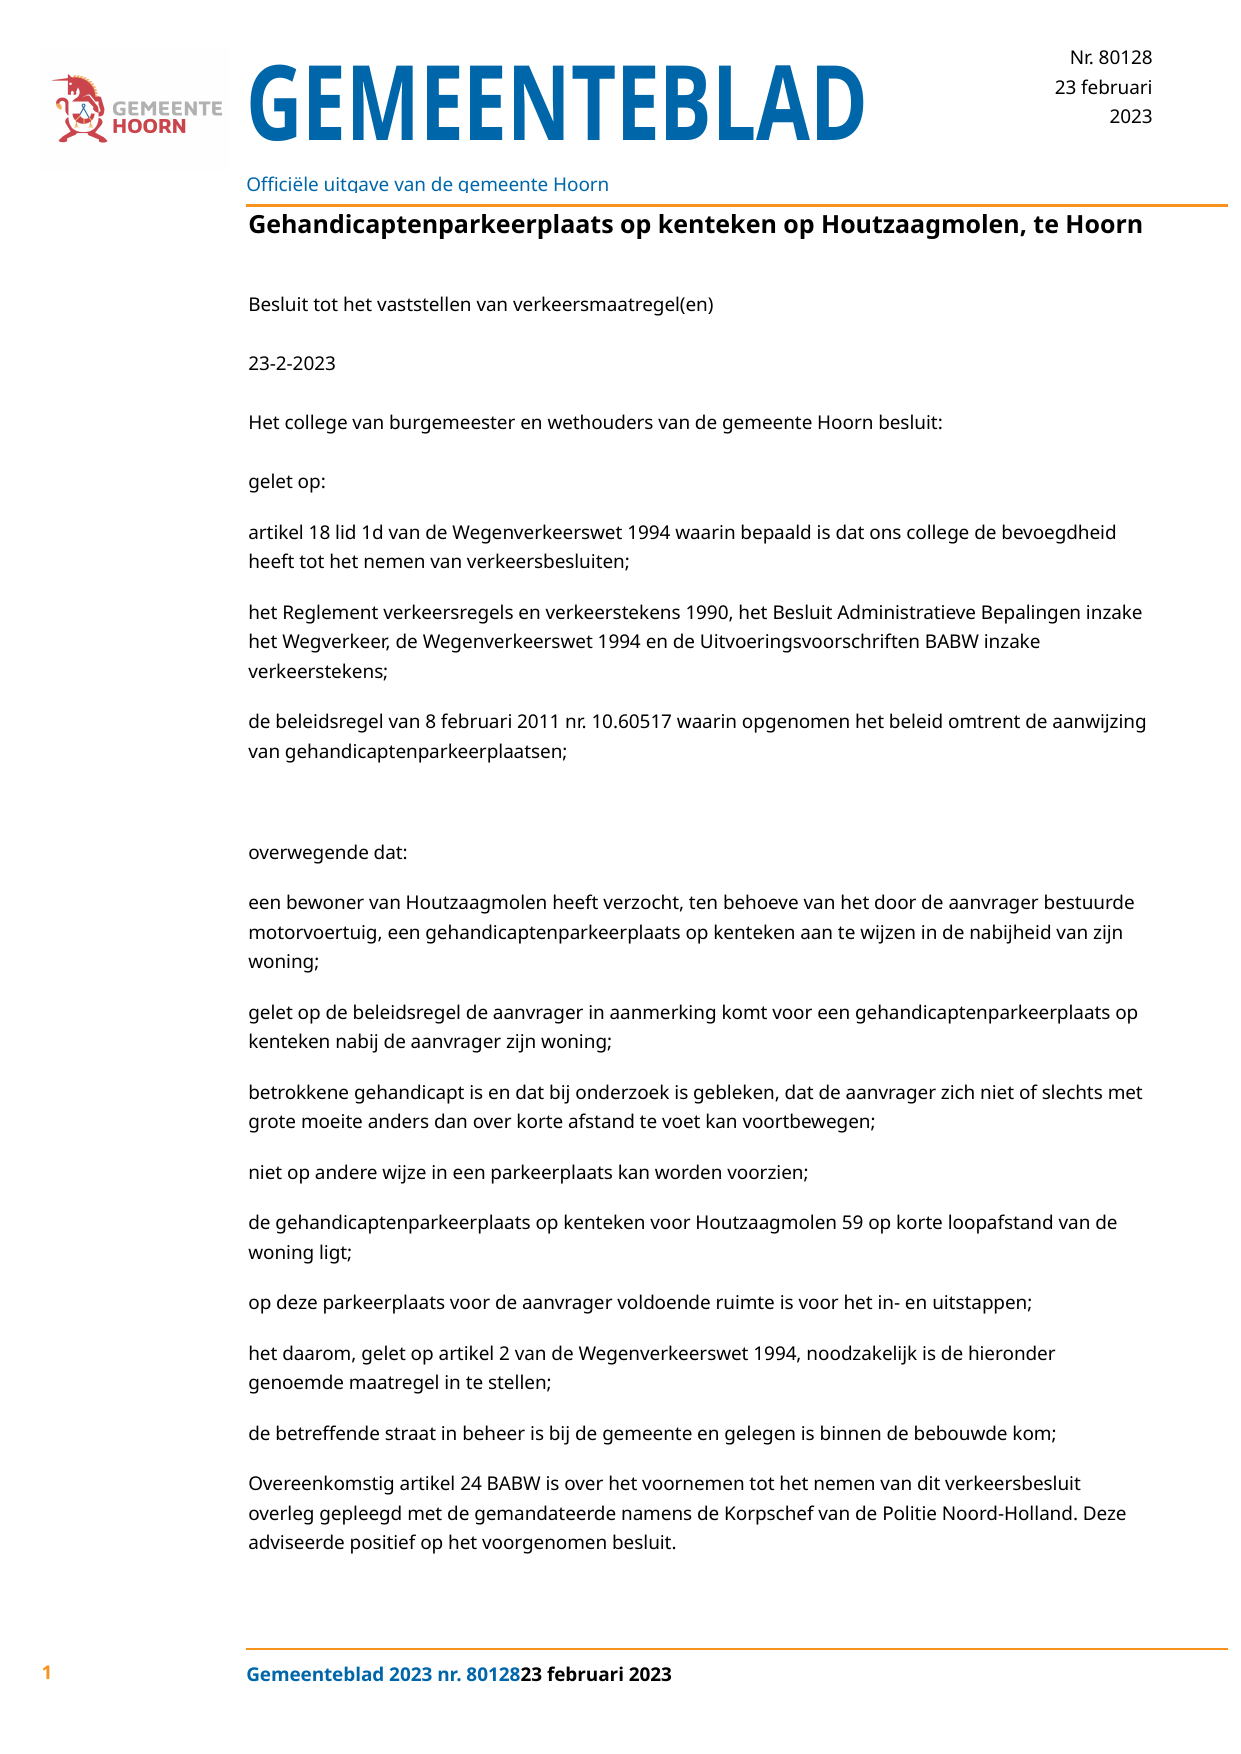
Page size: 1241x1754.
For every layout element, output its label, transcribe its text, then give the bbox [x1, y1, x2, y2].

text het Reglement verkeersregels en verkeerstekens 1990, het Besluit Administratieve Bepalingen inzake het Wegverkeer, de Wegenverkeerswet 1994 en de Uitvoeringsvoorschriften BABW inzake verkeerstekens; [248, 599, 1152, 684]
text betrokkene gehandicapt is en dat bij onderzoek is gebleken, dat de aanvrager zich niet of slechts met grote moeite anders dan over korte afstand te voet kan voortbewegen; [248, 1079, 1152, 1134]
text de betreffende straat in beheer is bij de gemeente en gelegen is binnen de bebouwde kom; [248, 1420, 1152, 1446]
text artikel 18 lid 1d van de Wegenverkeerswet 1994 waarin bepaald is dat ons college de bevoegdheid heeft tot het nemen van verkeersbesluiten; [248, 519, 1152, 574]
text de gehandicaptenparkeerplaats op kenteken voor Houtzaagmolen 59 op korte loopafstand van de woning ligt; [248, 1209, 1152, 1265]
text Besluit tot het vaststellen van verkeersmaatregel(en) [248, 291, 1152, 317]
text de beleidsregel van 8 februari 2011 nr. 10.60517 waarin opgenomen het beleid omtrent de aanwijzing van gehandicaptenparkeerplaatsen; [248, 708, 1152, 764]
text het daarom, gelet op artikel 2 van de Wegenverkeerswet 1994, noodzakelijk is de hieronder genoemde maatregel in te stellen; [248, 1340, 1152, 1395]
text 23-2-2023 [248, 350, 1152, 376]
text op deze parkeerplaats voor de aanvrager voldoende ruimte is voor het in- en uitstappen; [248, 1289, 1152, 1315]
text overwegende dat: [248, 839, 1152, 865]
text niet op andere wijze in een parkeerplaats kan worden voorzien; [248, 1159, 1152, 1185]
picture [41, 47, 231, 172]
text Overeenkomstig artikel 24 BABW is over het voornemen tot het nemen van dit verkeersbesluit overleg gepleegd met de gemandateerde namens de Korpschef van de Politie Noord-Holland. Deze adviseerde positief op het voorgenomen besluit. [248, 1470, 1152, 1555]
text Gehandicaptenparkeerplaats op kenteken op Houtzaagmolen, te Hoorn [248, 207, 1152, 241]
text Het college van burgemeester en wethouders van de gemeente Hoorn besluit: [248, 409, 1152, 435]
text een bewoner van Houtzaagmolen heeft verzocht, ten behoeve van het door de aanvrager bestuurde motorvoertuig, een gehandicaptenparkeerplaats op kenteken aan te wijzen in de nabijheid van zijn woning; [248, 889, 1152, 974]
text gelet op de beleidsregel de aanvrager in aanmerking komt voor een gehandicaptenparkeerplaats op kenteken nabij de aanvrager zijn woning; [248, 999, 1152, 1054]
text gelet op: [248, 468, 1152, 494]
